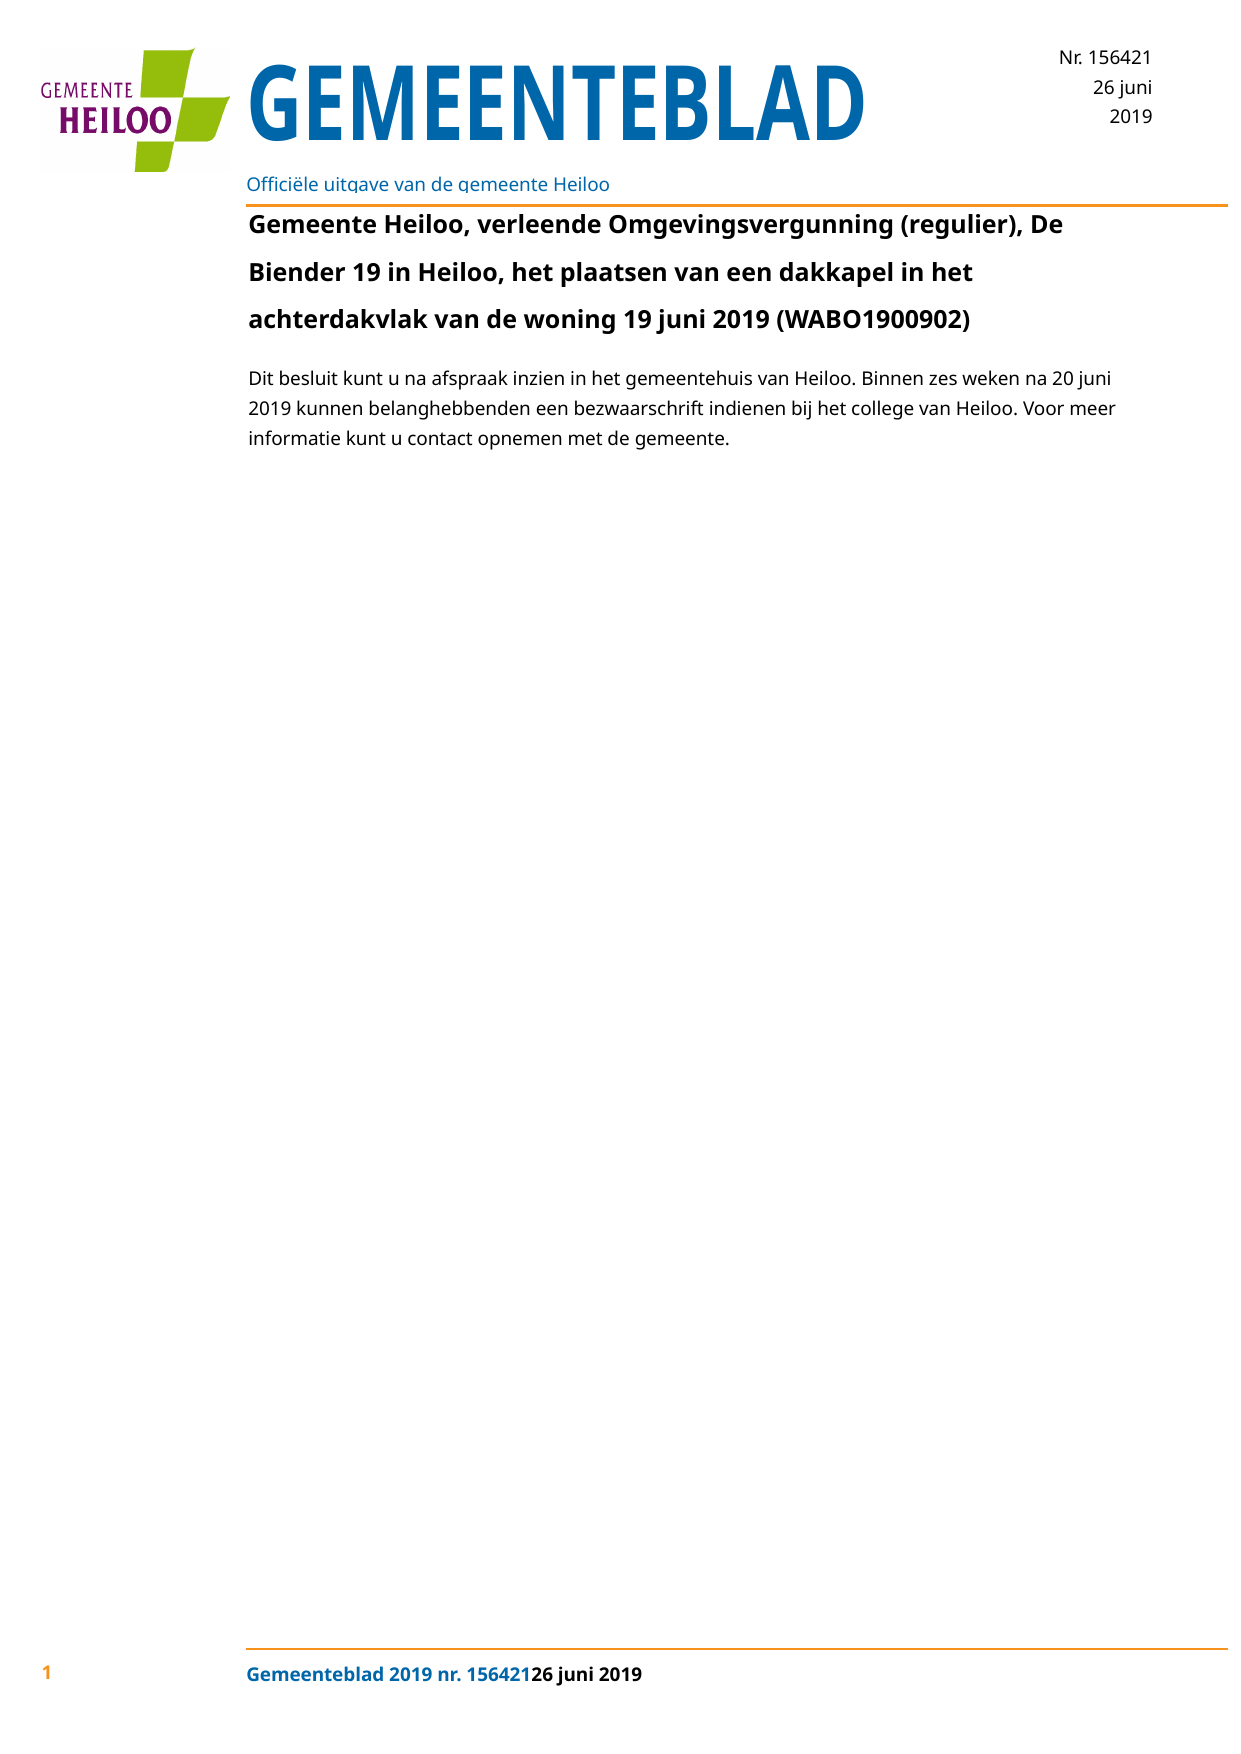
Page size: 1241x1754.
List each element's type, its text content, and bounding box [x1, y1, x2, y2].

text Dit besluit kunt u na afspraak inzien in het gemeentehuis van Heiloo. Binnen zes weken na 20 juni 2019 kunnen belanghebbenden een bezwaarschrift indienen bij het college van Heiloo. Voor meer informatie kunt u contact opnemen met de gemeente. [248, 366, 1152, 450]
picture [41, 47, 231, 172]
text Gemeente Heiloo, verleende Omgevingsvergunning (regulier), De Biender 19 in Heiloo, het plaatsen van een dakkapel in het achterdakvlak van de woning 19 juni 2019 (WABO1900902) [248, 207, 1152, 336]
